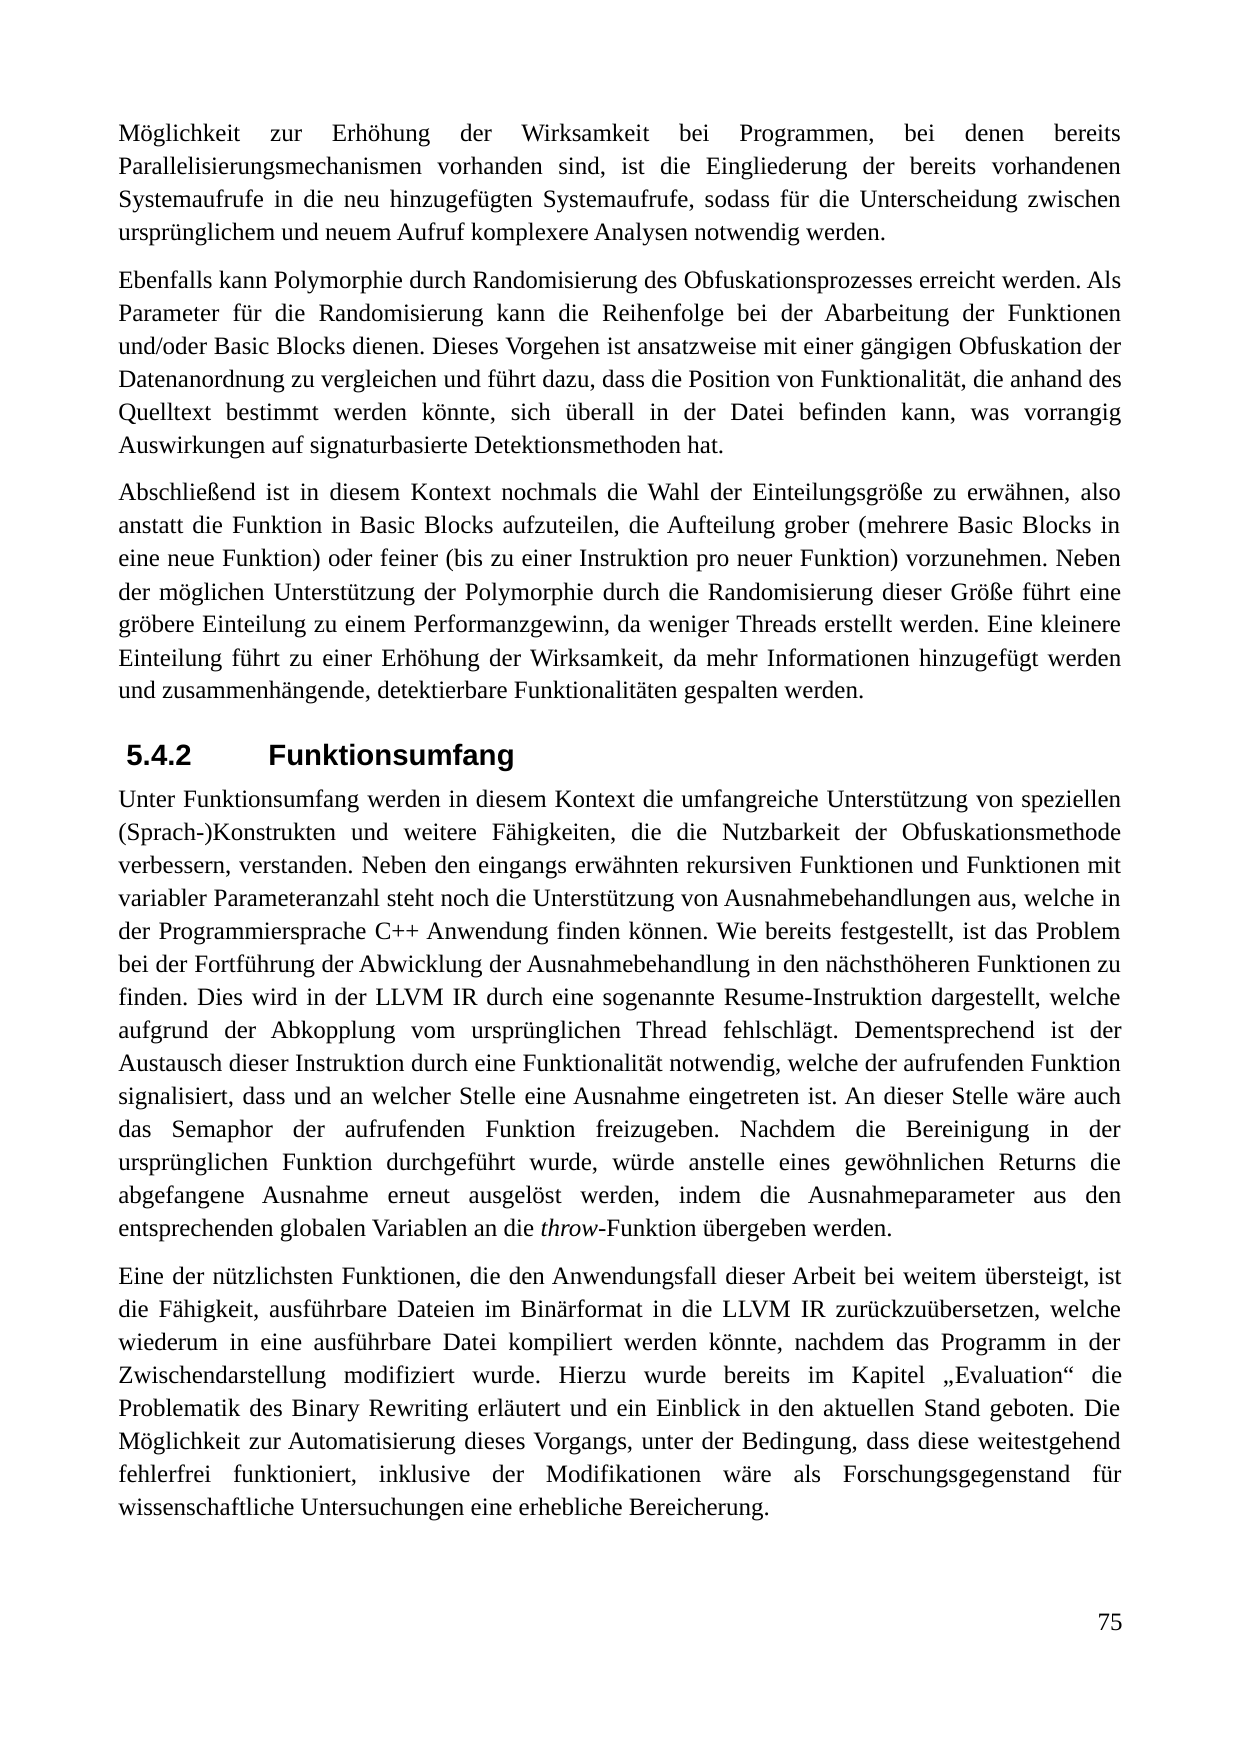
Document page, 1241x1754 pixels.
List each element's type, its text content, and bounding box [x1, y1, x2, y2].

text Möglichkeit zur Erhöhung der Wirksamkeit bei Programmen, bei denen bereits Parallelisierungsmechanismen vorhanden sind, ist die Eingliederung der bereits vorhandenen Systemaufrufe in die neu hinzugefügten Systemaufrufe, sodass für die Unterscheidung zwischen ursprünglichem und neuem Aufruf komplexere Analysen notwendig werden. [118, 118, 1122, 246]
text Ebenfalls kann Polymorphie durch Randomisierung des Obfuskationsprozesses erreicht werden. Als Parameter für die Randomisierung kann die Reihenfolge bei der Abarbeitung der Funktionen und/oder Basic Blocks dienen. Dieses Vorgehen ist ansatzweise mit einer gängigen Obfuskation der Datenanordnung zu vergleichen und führt dazu, dass die Position von Funktionalität, die anhand des Quelltext bestimmt werden könnte, sich überall in der Datei befinden kann, was vorrangig Auswirkungen auf signaturbasierte Detektionsmethoden hat. [118, 265, 1122, 459]
subtitle Funktionsumfang [118, 738, 1122, 772]
text Unter Funktionsumfang werden in diesem Kontext die umfangreiche Unterstützung von speziellen (Sprach-)Konstrukten und weitere Fähigkeiten, die die Nutzbarkeit der Obfuskationsmethode verbessern, verstanden. Neben den eingangs erwähnten rekursiven Funktionen und Funktionen mit variabler Parameteranzahl steht noch die Unterstützung von Ausnahmebehandlungen aus, welche in der Programmiersprache C++ Anwendung finden können. Wie bereits festgestellt, ist das Problem bei der Fortführung der Abwicklung der Ausnahmebehandlung in den nächsthöheren Funktionen zu finden. Dies wird in der LLVM IR durch eine sogenannte Resume-Instruktion dargestellt, welche aufgrund der Abkopplung vom ursprünglichen Thread fehlschlägt. Dementsprechend ist der Austausch dieser Instruktion durch eine Funktionalität notwendig, welche der aufrufenden Funktion signalisiert, dass und an welcher Stelle eine Ausnahme eingetreten ist. An dieser Stelle wäre auch das Semaphor der aufrufenden Funktion freizugeben. Nachdem die Bereinigung in der ursprünglichen Funktion durchgeführt wurde, würde anstelle eines gewöhnlichen Returns die abgefangene Ausnahme erneut ausgelöst werden, indem die Ausnahmeparameter aus den entsprechenden globalen Variablen an die throw-Funktion übergeben werden. [118, 784, 1122, 1242]
text Eine der nützlichsten Funktionen, die den Anwendungsfall dieser Arbeit bei weitem übersteigt, ist die Fähigkeit, ausführbare Dateien im Binärformat in die LLVM IR zurückzuübersetzen, welche wiederum in eine ausführbare Datei kompiliert werden könnte, nachdem das Programm in der Zwischendarstellung modifiziert wurde. Hierzu wurde bereits im Kapitel „Evaluation“ die Problematik des Binary Rewriting erläutert und ein Einblick in den aktuellen Stand geboten. Die Möglichkeit zur Automatisierung dieses Vorgangs, unter der Bedingung, dass diese weitestgehend fehlerfrei funktioniert, inklusive der Modifikationen wäre als Forschungsgegenstand für wissenschaftliche Untersuchungen eine erhebliche Bereicherung. [118, 1261, 1122, 1521]
text Abschließend ist in diesem Kontext nochmals die Wahl der Einteilungsgröße zu erwähnen, also anstatt die Funktion in Basic Blocks aufzuteilen, die Aufteilung grober (mehrere Basic Blocks in eine neue Funktion) oder feiner (bis zu einer Instruktion pro neuer Funktion) vorzunehmen. Neben der möglichen Unterstützung der Polymorphie durch die Randomisierung dieser Größe führt eine gröbere Einteilung zu einem Performanzgewinn, da weniger Threads erstellt werden. Eine kleinere Einteilung führt zu einer Erhöhung der Wirksamkeit, da mehr Informationen hinzugefügt werden und zusammenhängende, detektierbare Funktionalitäten gespalten werden. [118, 477, 1122, 704]
